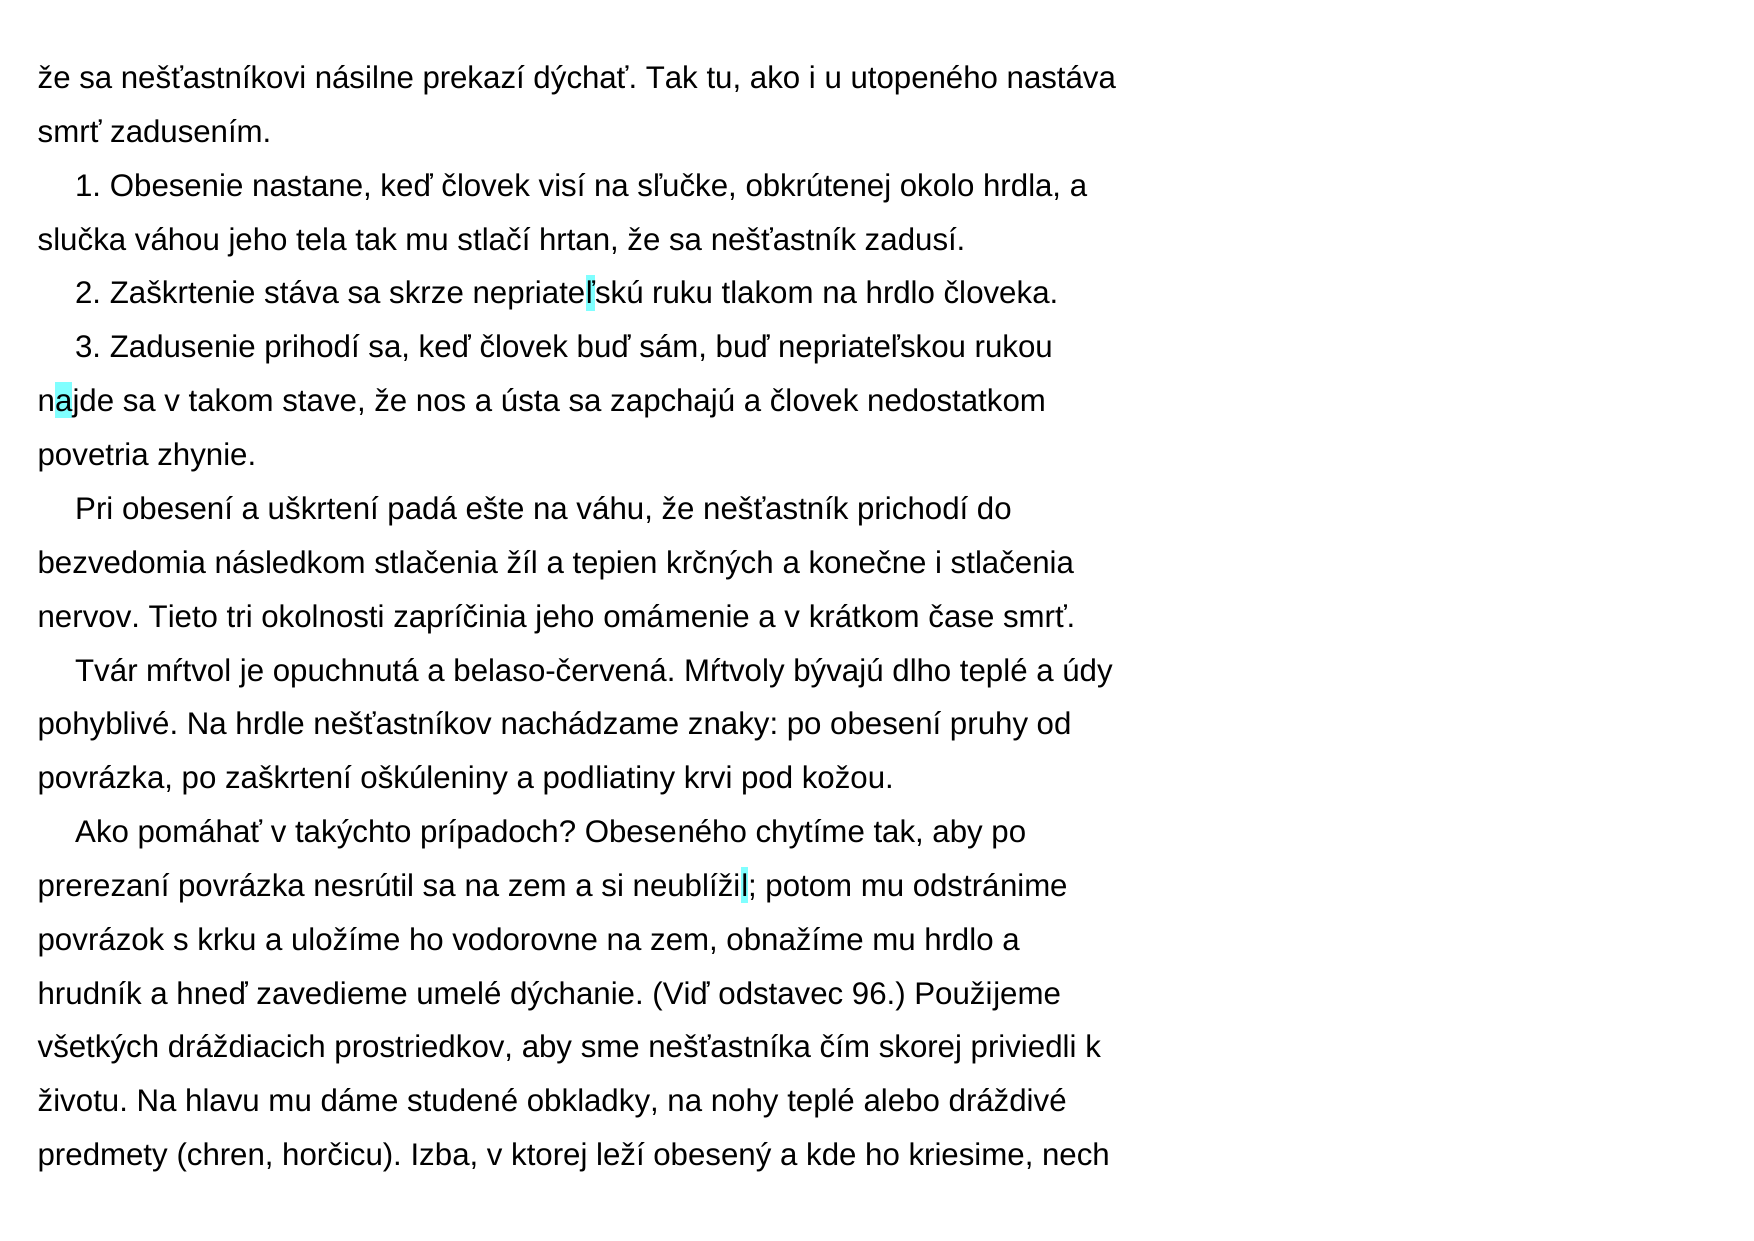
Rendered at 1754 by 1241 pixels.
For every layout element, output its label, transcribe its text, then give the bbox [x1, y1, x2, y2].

text že sa nešťastníkovi násilne prekazí dýchať. Tak tu, ako i u utopeného nastáva smrť zadusením. [37, 59, 1130, 149]
text Pri obesení a uškrtení padá ešte na váhu, že nešťastník prichodí do bezvedomia následkom stla­čenia žíl a tepien krčných a konečne i stlačenia nervov. Tieto tri okolnosti zapríčinia jeho omá­menie a v krátkom čase smrť. [37, 490, 1130, 634]
text Tvár mŕtvol je opuchnutá a belaso-červená. Mŕtvoly bývajú dlho teplé a údy pohyblivé. Na hrdle nešťastníkov nachádzame znaky: po obesení pruhy od povrázka, po zaškrtení oškúleniny a pod­liatiny krvi pod kožou. [37, 652, 1130, 795]
text Ako pomáhať v takýchto prípadoch? Obese­ného chytíme tak, aby po prerezaní povrázka nesrútil sa na zem a si neublížil; potom mu odstrá­nime povrázok s krku a uložíme ho vodorovne na zem, obnažíme mu hrdlo a hrudník a hneď zave­dieme umelé dýchanie. (Viď odstavec 96.) Použi­jeme všetkých dráždiacich prostriedkov, aby sme nešťastníka čím skorej priviedli k životu. Na hlavu mu dáme studené obkladky, na nohy teplé alebo dráždivé predmety (chren, horčicu). Izba, v ktorej leží obesený a kde ho kriesime, nech [37, 813, 1130, 1172]
text 1. Obesenie nastane, keď človek visí na sľučke, obkrútenej okolo hrdla, a slučka váhou jeho tela tak mu stlačí hrtan, že sa nešťastník zadusí. [37, 167, 1130, 257]
text 3. Zadusenie prihodí sa, keď človek buď sám, buď nepriateľskou rukou najde sa v takom stave, že nos a ústa sa zapchajú a človek nedostatkom povetria zhynie. [37, 328, 1130, 472]
text 2. Zaškrtenie stáva sa skrze nepriateľskú ruku tlakom na hrdlo človeka. [37, 274, 1130, 311]
